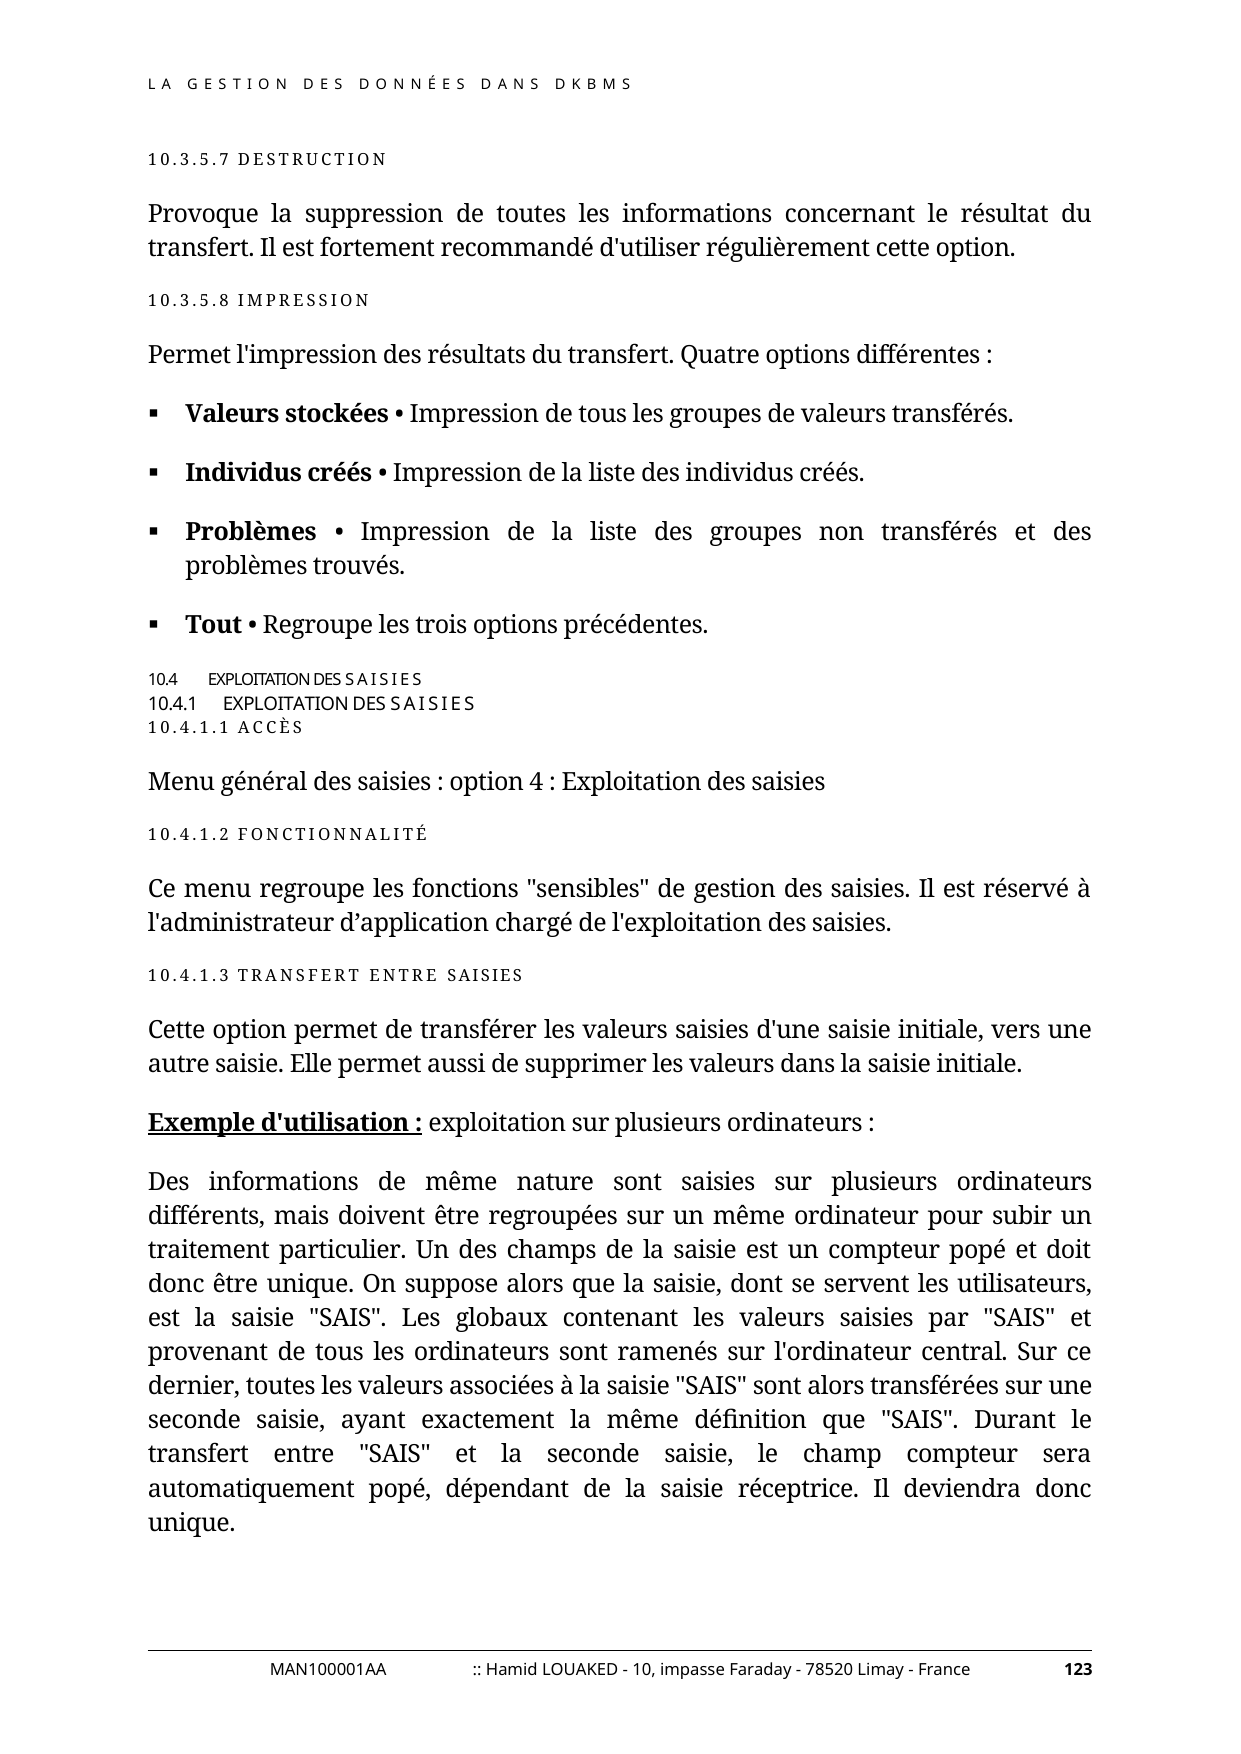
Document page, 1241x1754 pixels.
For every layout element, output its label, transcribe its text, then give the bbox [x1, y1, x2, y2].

text Exemple d'utilisation : exploitation sur plusieurs ordinateurs : [148, 1104, 1092, 1139]
text Menu général des saisies : option 4 : Exploitation des saisies [148, 764, 1092, 798]
text Permet l'impression des résultats du transfert. Quatre options différentes : [148, 336, 1092, 370]
list Problèmes • Impression de la liste des groupes non transférés et des problèmes trouvés. [148, 513, 1092, 582]
list Valeurs stockées • Impression de tous les groupes de valeurs transférés. [148, 395, 1092, 429]
subtitle Accès [148, 716, 1092, 739]
text Des informations de même nature sont saisies sur plusieurs ordinateurs différents, mais doivent être regroupées sur un même ordinateur pour subir un traitement particulier. Un des champs de la saisie est un compteur popé et doit donc être unique. On suppose alors que la saisie, dont se servent les utilisateurs, est la saisie "SAIS". Les globaux contenant les valeurs saisies par "SAIS" et provenant de tous les ordinateurs sont ramenés sur l'ordinateur central. Sur ce dernier, toutes les valeurs associées à la saisie "SAIS" sont alors transférées sur une seconde saisie, ayant exactement la même définition que "SAIS". Durant le transfert entre "SAIS" et la seconde saisie, le champ compteur sera automatiquement popé, dépendant de la saisie réceptrice. Il deviendra donc unique. [148, 1164, 1092, 1538]
subtitle Fonctionnalité [148, 823, 1092, 846]
text Cette option permet de transférer les valeurs saisies d'une saisie initiale, vers une autre saisie. Elle permet aussi de supprimer les valeurs dans la saisie initiale. [148, 1011, 1092, 1079]
list Tout • Regroupe les trois options précédentes. [148, 607, 1092, 641]
text Ce menu regroupe les fonctions "sensibles" de gestion des saisies. Il est réservé à l'administrateur d’application chargé de l'exploitation des saisies. [148, 871, 1092, 939]
subtitle Impression [148, 288, 1092, 311]
subtitle Destruction [148, 148, 1092, 170]
subtitle EXPLOITATION DES SAISIES [148, 691, 1092, 716]
subtitle Transfert entre saisies [148, 964, 1092, 986]
subtitle EXPLOITATION DES SAISIES [148, 666, 1092, 691]
text Provoque la suppression de toutes les informations concernant le résultat du transfert. Il est fortement recommandé d'utiliser régulièrement cette option. [148, 195, 1092, 263]
list Individus créés • Impression de la liste des individus créés. [148, 454, 1092, 488]
